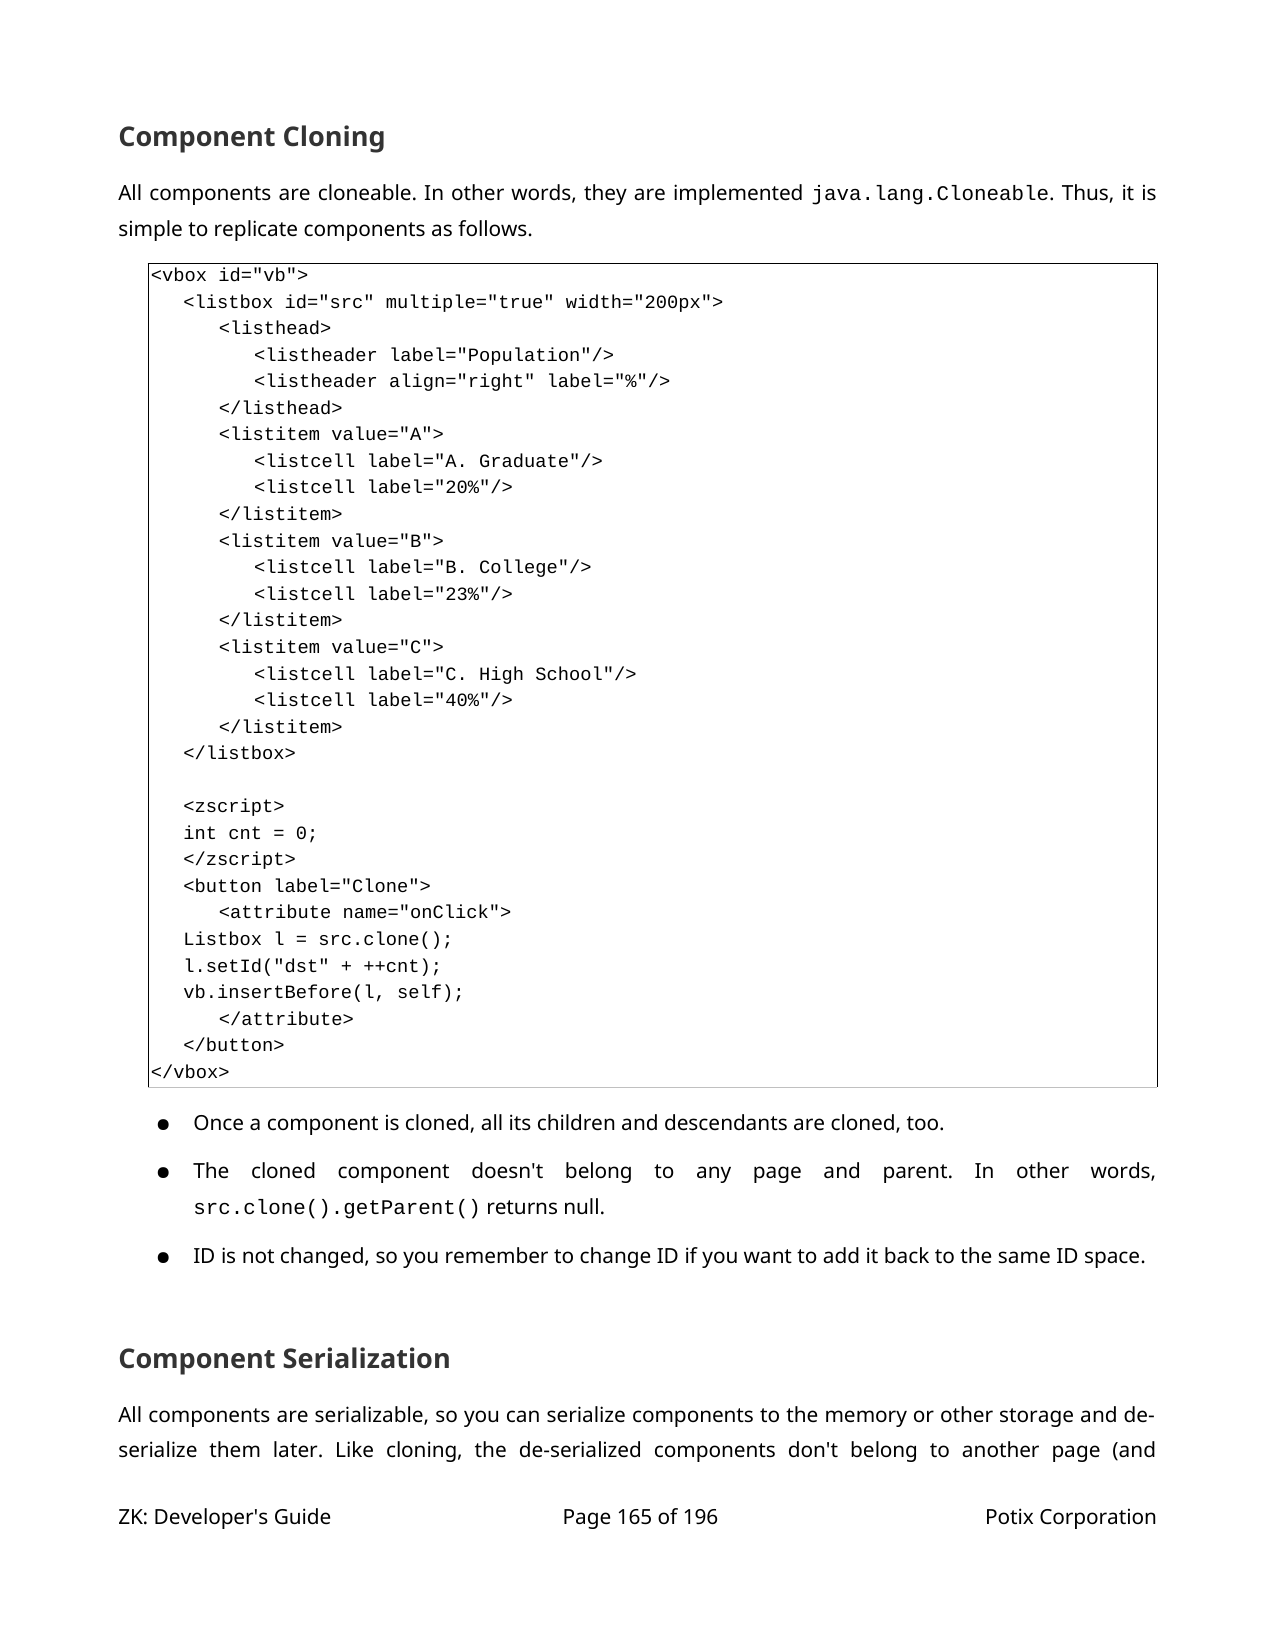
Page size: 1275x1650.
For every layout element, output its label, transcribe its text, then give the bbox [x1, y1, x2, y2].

text All components are cloneable. In other words, they are implemented java.lang.Cloneable. Thus, it is simple to replicate components as follows. [118, 178, 1157, 242]
subtitle Component Cloning [118, 118, 1157, 155]
list The cloned component doesn't belong to any page and parent. In other words, src.clone().getParent() returns null. [156, 1157, 1157, 1220]
text All components are serializable, so you can serialize components to the memory or other storage and de-serialize them later. Like cloning, the de-serialized components don't belong to another page (and [118, 1400, 1157, 1464]
list ID is not changed, so you remember to change ID if you want to add it back to the same ID space. [156, 1241, 1157, 1269]
list Once a component is cloned, all its children and descendants are cloned, too. [156, 1108, 1157, 1136]
text <vbox id="vb"> <listbox id="src" multiple="true" width="200px"> <listhead> <listheader label="Population"/> <listheader align="right" label="%"/> </listhead> <listitem value="A"> <listcell label="A. Graduate"/> <listcell label="20%"/> </listitem> <listitem value="B"> <listcell label="B. College"/> <listcell label="23%"/> </listitem> <listitem value="C"> <listcell label="C. High School"/> <listcell label="40%"/> </listitem> </listbox> <zscript> int cnt = 0; </zscript> <button label="Clone"> <attribute name="onClick"> Listbox l = src.clone(); l.setId("dst" + ++cnt); vb.insertBefore(l, self); </attribute> </button> </vbox> [149, 264, 1157, 1087]
subtitle Component Serialization [118, 1340, 1157, 1377]
